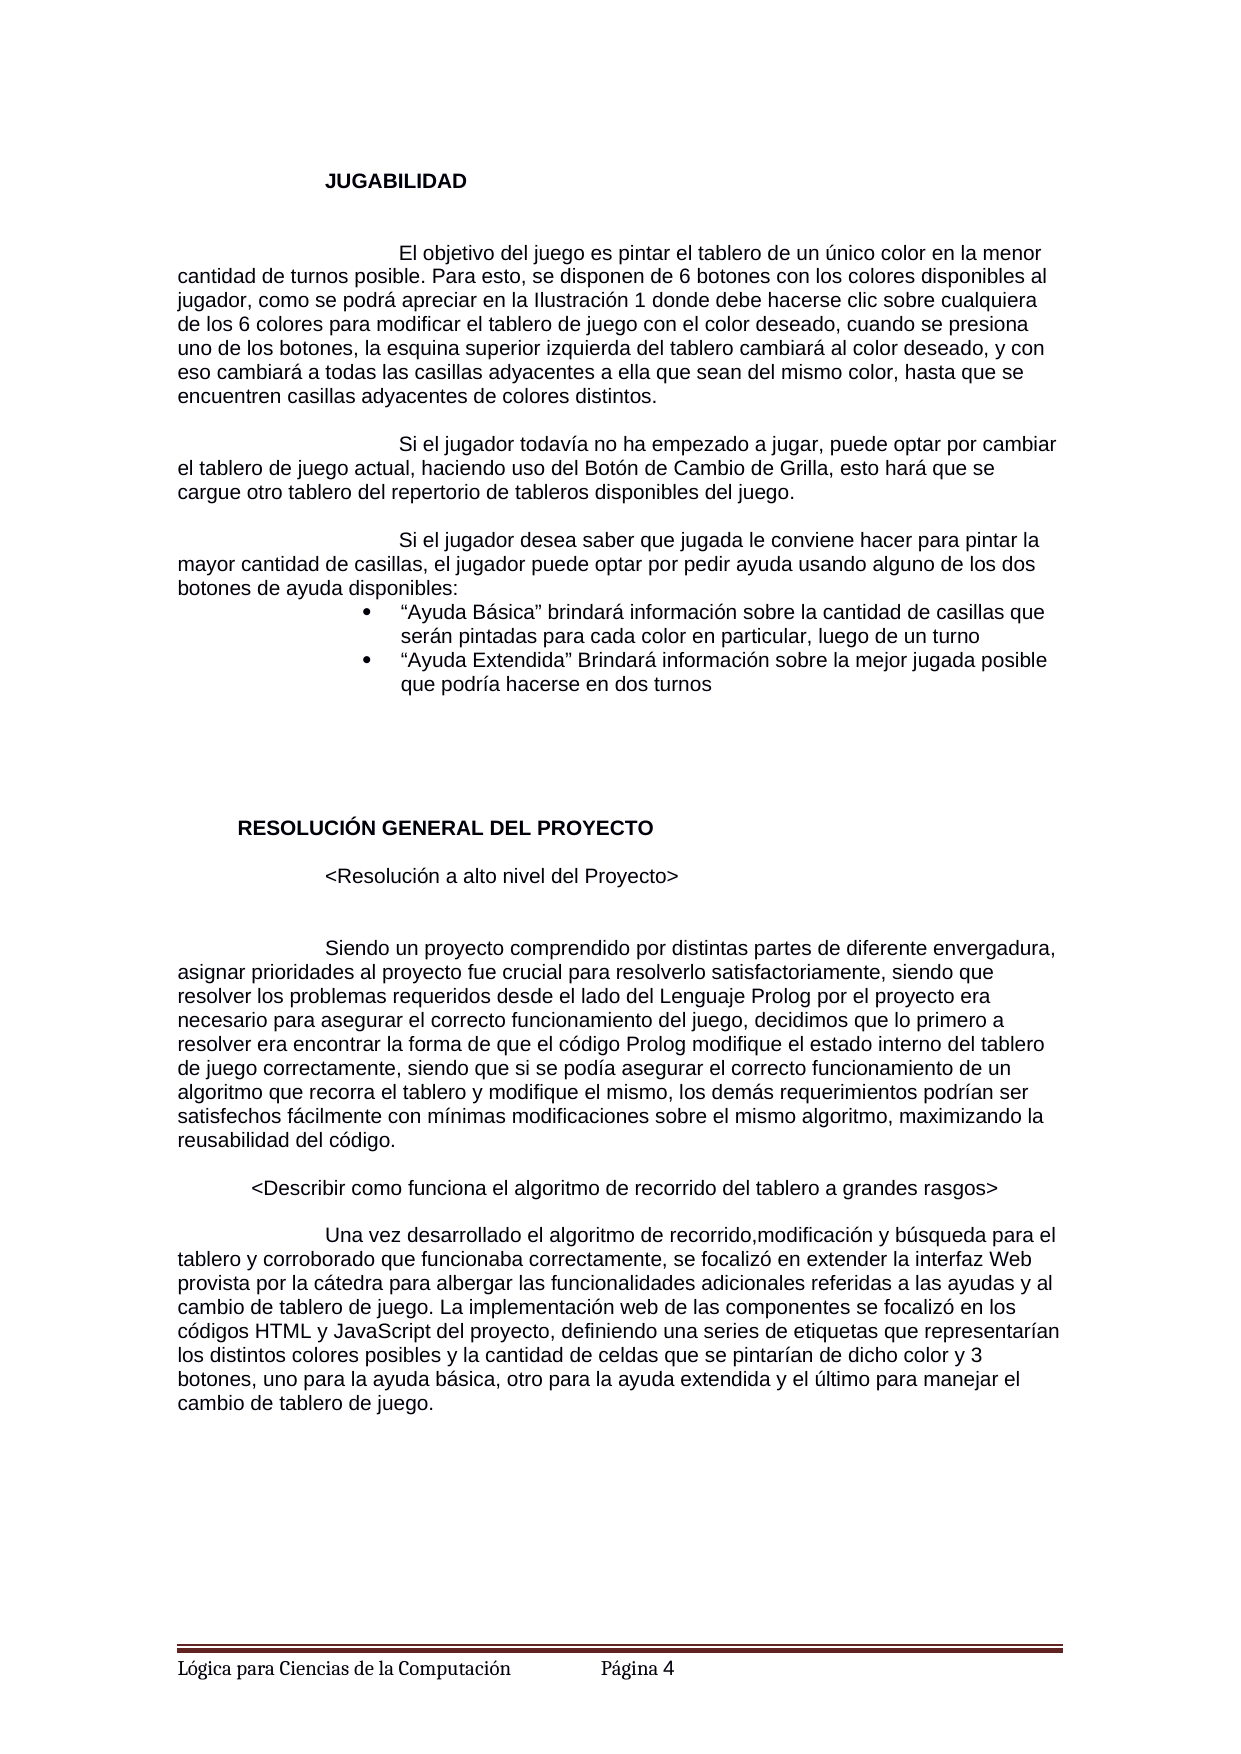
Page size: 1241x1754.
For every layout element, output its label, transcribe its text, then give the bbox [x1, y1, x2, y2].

text Si el jugador todavía no ha empezado a jugar, puede optar por cambiar el tablero de juego actual, haciendo uso del Botón de Cambio de Grilla, esto hará que se cargue otro tablero del repertorio de tableros disponibles del juego. [177, 432, 1063, 504]
text El objetivo del juego es pintar el tablero de un único color en la menor cantidad de turnos posible. Para esto, se disponen de 6 botones con los colores disponibles al jugador, como se podrá apreciar en la Ilustración 1 donde debe hacerse clic sobre cualquiera de los 6 colores para modificar el tablero de juego con el color deseado, cuando se presiona uno de los botones, la esquina superior izquierda del tablero cambiará al color deseado, y con eso cambiará a todas las casillas adyacentes a ella que sean del mismo color, hasta que se encuentren casillas adyacentes de colores distintos. [177, 240, 1063, 408]
text <Describir como funciona el algoritmo de recorrido del tablero a grandes rasgos> [177, 1175, 1063, 1223]
list “Ayuda Básica” brindará información sobre la cantidad de casillas que serán pintadas para cada color en particular, luego de un turno [363, 600, 1063, 648]
text <Resolución a alto nivel del Proyecto> [177, 864, 1063, 888]
text Una vez desarrollado el algoritmo de recorrido,modificación y búsqueda para el tablero y corroborado que funcionaba correctamente, se focalizó en extender la interfaz Web provista por la cátedra para albergar las funcionalidades adicionales referidas a las ayudas y al cambio de tablero de juego. La implementación web de las componentes se focalizó en los códigos HTML y JavaScript del proyecto, definiendo una series de etiquetas que representarían los distintos colores posibles y la cantidad de celdas que se pintarían de dicho color y 3 botones, uno para la ayuda básica, otro para la ayuda extendida y el último para manejar el cambio de tablero de juego. [177, 1223, 1063, 1439]
text Si el jugador desea saber que jugada le conviene hacer para pintar la mayor cantidad de casillas, el jugador puede optar por pedir ayuda usando alguno de los dos botones de ayuda disponibles: [177, 528, 1063, 600]
subtitle RESOLUCIÓN GENERAL DEL PROYECTO [177, 816, 1063, 840]
list “Ayuda Extendida” Brindará información sobre la mejor jugada posible que podría hacerse en dos turnos [363, 648, 1063, 696]
text Siendo un proyecto comprendido por distintas partes de diferente envergadura, asignar prioridades al proyecto fue crucial para resolverlo satisfactoriamente, siendo que resolver los problemas requeridos desde el lado del Lenguaje Prolog por el proyecto era necesario para asegurar el correcto funcionamiento del juego, decidimos que lo primero a resolver era encontrar la forma de que el código Prolog modifique el estado interno del tablero de juego correctamente, siendo que si se podía asegurar el correcto funcionamiento de un algoritmo que recorra el tablero y modifique el mismo, los demás requerimientos podrían ser satisfechos fácilmente con mínimas modificaciones sobre el mismo algoritmo, maximizando la reusabilidad del código. [177, 936, 1063, 1151]
subtitle JUGABILIDAD [251, 168, 1063, 192]
